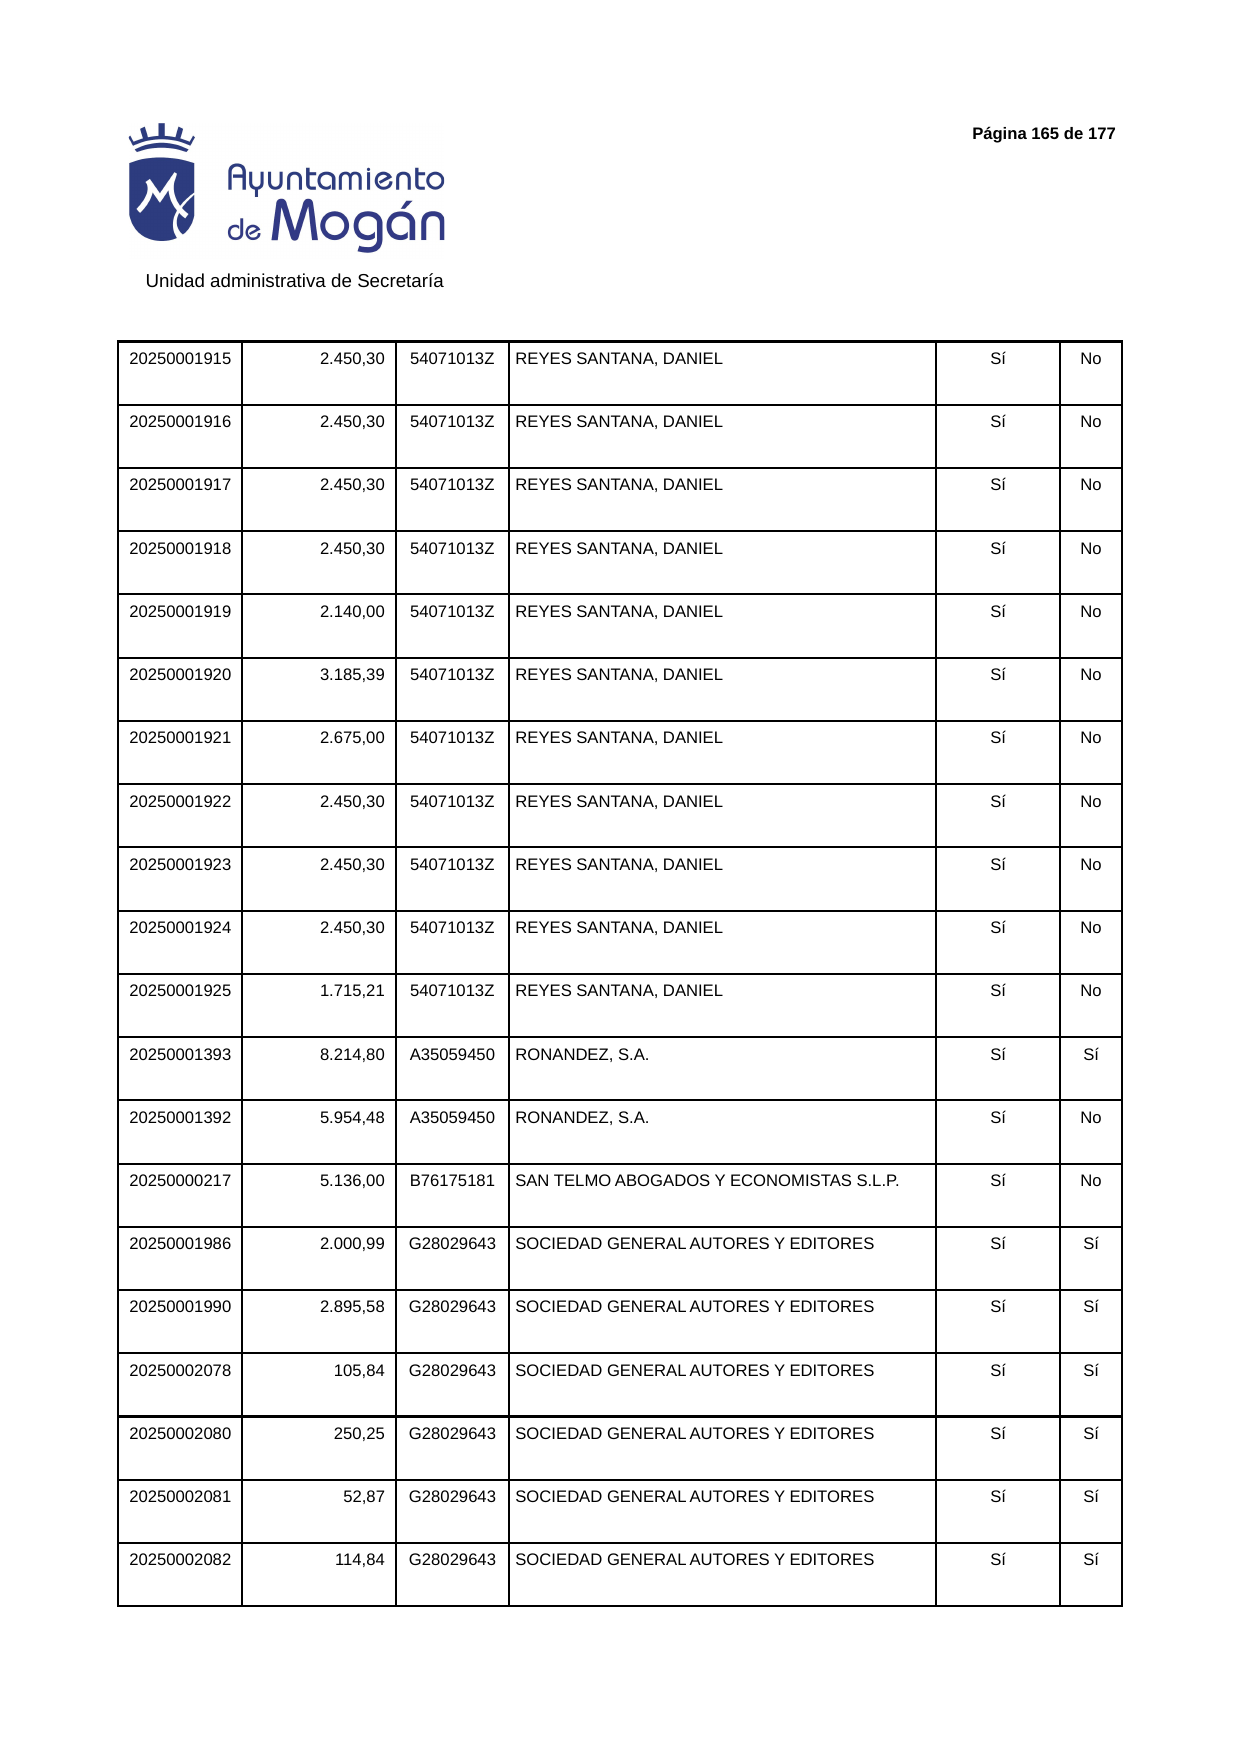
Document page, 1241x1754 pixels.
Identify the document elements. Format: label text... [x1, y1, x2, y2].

table_cell 2.450,30 [243, 469, 395, 530]
table_cell 2.000,99 [243, 1228, 395, 1289]
table_cell Sí [937, 1291, 1059, 1352]
table_cell Sí [937, 343, 1059, 404]
table_cell 5.136,00 [243, 1165, 395, 1226]
table_cell 20250002082 [119, 1544, 241, 1605]
table_cell Sí [1061, 1291, 1121, 1352]
table_cell Sí [937, 1481, 1059, 1542]
table_cell 20250001922 [119, 785, 241, 846]
table_cell No [1061, 1165, 1121, 1226]
table_cell Sí [937, 1354, 1059, 1415]
table_cell No [1061, 343, 1121, 404]
table_cell 8.214,80 [243, 1038, 395, 1099]
table_cell 250,25 [243, 1418, 395, 1478]
table_cell REYES SANTANA, DANIEL [510, 595, 935, 657]
table_cell REYES SANTANA, DANIEL [510, 785, 935, 846]
table_cell B76175181 [397, 1165, 508, 1226]
table_cell 2.450,30 [243, 343, 395, 404]
table_cell 2.450,30 [243, 406, 395, 467]
table_cell Sí [937, 1544, 1059, 1605]
table_cell SOCIEDAD GENERAL AUTORES Y EDITORES [510, 1544, 935, 1605]
table_cell Sí [937, 912, 1059, 973]
table_cell No [1061, 912, 1121, 973]
table_cell REYES SANTANA, DANIEL [510, 848, 935, 909]
table_cell REYES SANTANA, DANIEL [510, 659, 935, 720]
table_cell 2.450,30 [243, 912, 395, 973]
table_cell Sí [1061, 1481, 1121, 1542]
table_cell SAN TELMO ABOGADOS Y ECONOMISTAS S.L.P. [510, 1165, 935, 1226]
table_cell G28029643 [397, 1228, 508, 1289]
table_cell 54071013Z [397, 659, 508, 720]
table_cell 20250001393 [119, 1038, 241, 1099]
picture [128, 123, 445, 259]
table_cell No [1061, 469, 1121, 530]
table_cell 52,87 [243, 1481, 395, 1542]
table_cell 20250001923 [119, 848, 241, 909]
table_cell G28029643 [397, 1291, 508, 1352]
table_cell 20250001916 [119, 406, 241, 467]
table_cell 20250001918 [119, 532, 241, 593]
table_cell 54071013Z [397, 975, 508, 1036]
table_cell 20250001915 [119, 343, 241, 404]
table_cell 54071013Z [397, 532, 508, 593]
table_cell 20250002080 [119, 1418, 241, 1478]
table_cell 20250001921 [119, 722, 241, 783]
table_cell Sí [937, 406, 1059, 467]
table_cell No [1061, 975, 1121, 1036]
table_cell Sí [937, 848, 1059, 909]
table_cell G28029643 [397, 1354, 508, 1415]
table_cell Sí [937, 1038, 1059, 1099]
table_cell 20250001917 [119, 469, 241, 530]
table_cell 105,84 [243, 1354, 395, 1415]
table_cell 1.715,21 [243, 975, 395, 1036]
table_cell REYES SANTANA, DANIEL [510, 406, 935, 467]
table_cell REYES SANTANA, DANIEL [510, 722, 935, 783]
table_cell G28029643 [397, 1544, 508, 1605]
table_cell 54071013Z [397, 848, 508, 909]
table_cell 20250001919 [119, 595, 241, 657]
table_cell 54071013Z [397, 469, 508, 530]
table_cell 2.450,30 [243, 848, 395, 909]
table_cell SOCIEDAD GENERAL AUTORES Y EDITORES [510, 1228, 935, 1289]
table_cell 54071013Z [397, 912, 508, 973]
table_cell 54071013Z [397, 406, 508, 467]
table_cell SOCIEDAD GENERAL AUTORES Y EDITORES [510, 1354, 935, 1415]
table_cell RONANDEZ, S.A. [510, 1101, 935, 1162]
table_cell No [1061, 532, 1121, 593]
table_cell 54071013Z [397, 595, 508, 657]
table_cell No [1061, 848, 1121, 909]
table_cell 2.675,00 [243, 722, 395, 783]
table_cell Sí [937, 659, 1059, 720]
table_cell 20250001924 [119, 912, 241, 973]
table_cell G28029643 [397, 1481, 508, 1542]
table_cell REYES SANTANA, DANIEL [510, 975, 935, 1036]
table_cell Sí [937, 785, 1059, 846]
table_cell Sí [937, 532, 1059, 593]
table_cell SOCIEDAD GENERAL AUTORES Y EDITORES [510, 1481, 935, 1542]
table_cell 54071013Z [397, 722, 508, 783]
table_cell Sí [1061, 1038, 1121, 1099]
table_cell 20250000217 [119, 1165, 241, 1226]
table_cell REYES SANTANA, DANIEL [510, 912, 935, 973]
table_cell REYES SANTANA, DANIEL [510, 343, 935, 404]
table_cell 2.895,58 [243, 1291, 395, 1352]
table_cell Sí [1061, 1354, 1121, 1415]
table_cell 20250001925 [119, 975, 241, 1036]
table_cell 20250002078 [119, 1354, 241, 1415]
table_cell Sí [937, 1101, 1059, 1162]
table_cell Sí [937, 1165, 1059, 1226]
table_cell No [1061, 722, 1121, 783]
table_cell 114,84 [243, 1544, 395, 1605]
table_cell No [1061, 1101, 1121, 1162]
table_cell 3.185,39 [243, 659, 395, 720]
table_cell 2.450,30 [243, 532, 395, 593]
table_cell RONANDEZ, S.A. [510, 1038, 935, 1099]
table_cell 2.450,30 [243, 785, 395, 846]
table_cell No [1061, 659, 1121, 720]
table_cell Sí [937, 595, 1059, 657]
table_cell No [1061, 595, 1121, 657]
table_cell Sí [1061, 1418, 1121, 1478]
table_cell 20250002081 [119, 1481, 241, 1542]
table_cell A35059450 [397, 1101, 508, 1162]
table_cell G28029643 [397, 1418, 508, 1478]
table_cell SOCIEDAD GENERAL AUTORES Y EDITORES [510, 1291, 935, 1352]
table_cell 54071013Z [397, 785, 508, 846]
table_cell 5.954,48 [243, 1101, 395, 1162]
table_cell 2.140,00 [243, 595, 395, 657]
table_cell SOCIEDAD GENERAL AUTORES Y EDITORES [510, 1418, 935, 1478]
table_cell 20250001920 [119, 659, 241, 720]
table_cell 20250001990 [119, 1291, 241, 1352]
table_cell Sí [937, 1228, 1059, 1289]
table_cell REYES SANTANA, DANIEL [510, 469, 935, 530]
table_cell Sí [937, 1418, 1059, 1478]
table_cell 20250001986 [119, 1228, 241, 1289]
table_cell No [1061, 785, 1121, 846]
table_cell Sí [1061, 1544, 1121, 1605]
table_cell No [1061, 406, 1121, 467]
table_cell Sí [1061, 1228, 1121, 1289]
table_cell REYES SANTANA, DANIEL [510, 532, 935, 593]
table_cell A35059450 [397, 1038, 508, 1099]
table_cell Sí [937, 722, 1059, 783]
table_cell 54071013Z [397, 343, 508, 404]
table_cell Sí [937, 469, 1059, 530]
table_cell 20250001392 [119, 1101, 241, 1162]
table_cell Sí [937, 975, 1059, 1036]
